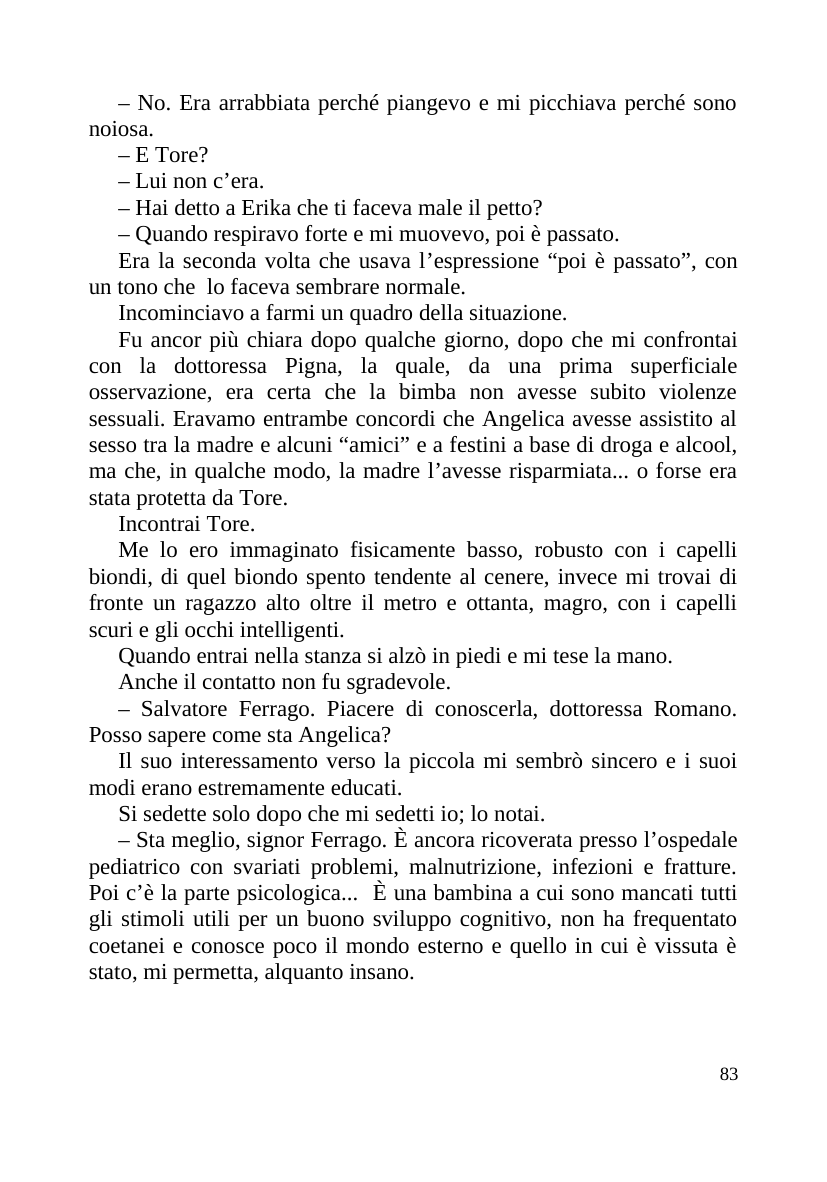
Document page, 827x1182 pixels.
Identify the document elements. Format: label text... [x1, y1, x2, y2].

text Era la seconda volta che usava l’espressione “poi è passato”, con un tono che lo faceva sembrare normale. [88, 247, 738, 299]
text – E Tore? [88, 141, 738, 168]
text – Sta meglio, signor Ferrago. è ancora ricoverata presso l’ospedale pediatrico con svariati problemi, malnutrizione, infezioni e fratture. Poi c’è la parte psicologica... è una bambina a cui sono mancati tutti gli stimoli utili per un buono sviluppo cognitivo, non ha frequentato coetanei e conosce poco il mondo esterno e quello in cui è vissuta è stato, mi permetta, alquanto insano. [88, 826, 738, 984]
text Fu ancor più chiara dopo qualche giorno, dopo che mi confrontai con la dottoressa Pigna, la quale, da una prima superficiale osservazione, era certa che la bimba non avesse subito violenze sessuali. Eravamo entrambe concordi che Angelica avesse assistito al sesso tra la madre e alcuni “amici” e a festini a base di droga e alcool, ma che, in qualche modo, la madre l’avesse risparmiata... o forse era stata protetta da Tore. [88, 326, 738, 510]
text Incontrai Tore. [88, 510, 738, 537]
text Incominciavo a farmi un quadro della situazione. [88, 299, 738, 326]
text Si sedette solo dopo che mi sedetti io; lo notai. [88, 800, 738, 826]
text – Lui non c’era. [88, 168, 738, 194]
text – Quando respiravo forte e mi muovevo, poi è passato. [88, 220, 738, 247]
text Quando entrai nella stanza si alzò in piedi e mi tese la mano. [88, 642, 738, 668]
text Il suo interessamento verso la piccola mi sembrò sincero e i suoi modi erano estremamente educati. [88, 747, 738, 800]
text – No. Era arrabbiata perché piangevo e mi picchiava perché sono noiosa. [88, 88, 738, 141]
text Me lo ero immaginato fisicamente basso, robusto con i capelli biondi, di quel biondo spento tendente al cenere, invece mi trovai di fronte un ragazzo alto oltre il metro e ottanta, magro, con i capelli scuri e gli occhi intelligenti. [88, 537, 738, 642]
text – Hai detto a Erika che ti faceva male il petto? [88, 194, 738, 220]
text – Salvatore Ferrago. Piacere di conoscerla, dottoressa Romano. Posso sapere come sta Angelica? [88, 695, 738, 747]
text Anche il contatto non fu sgradevole. [88, 668, 738, 695]
